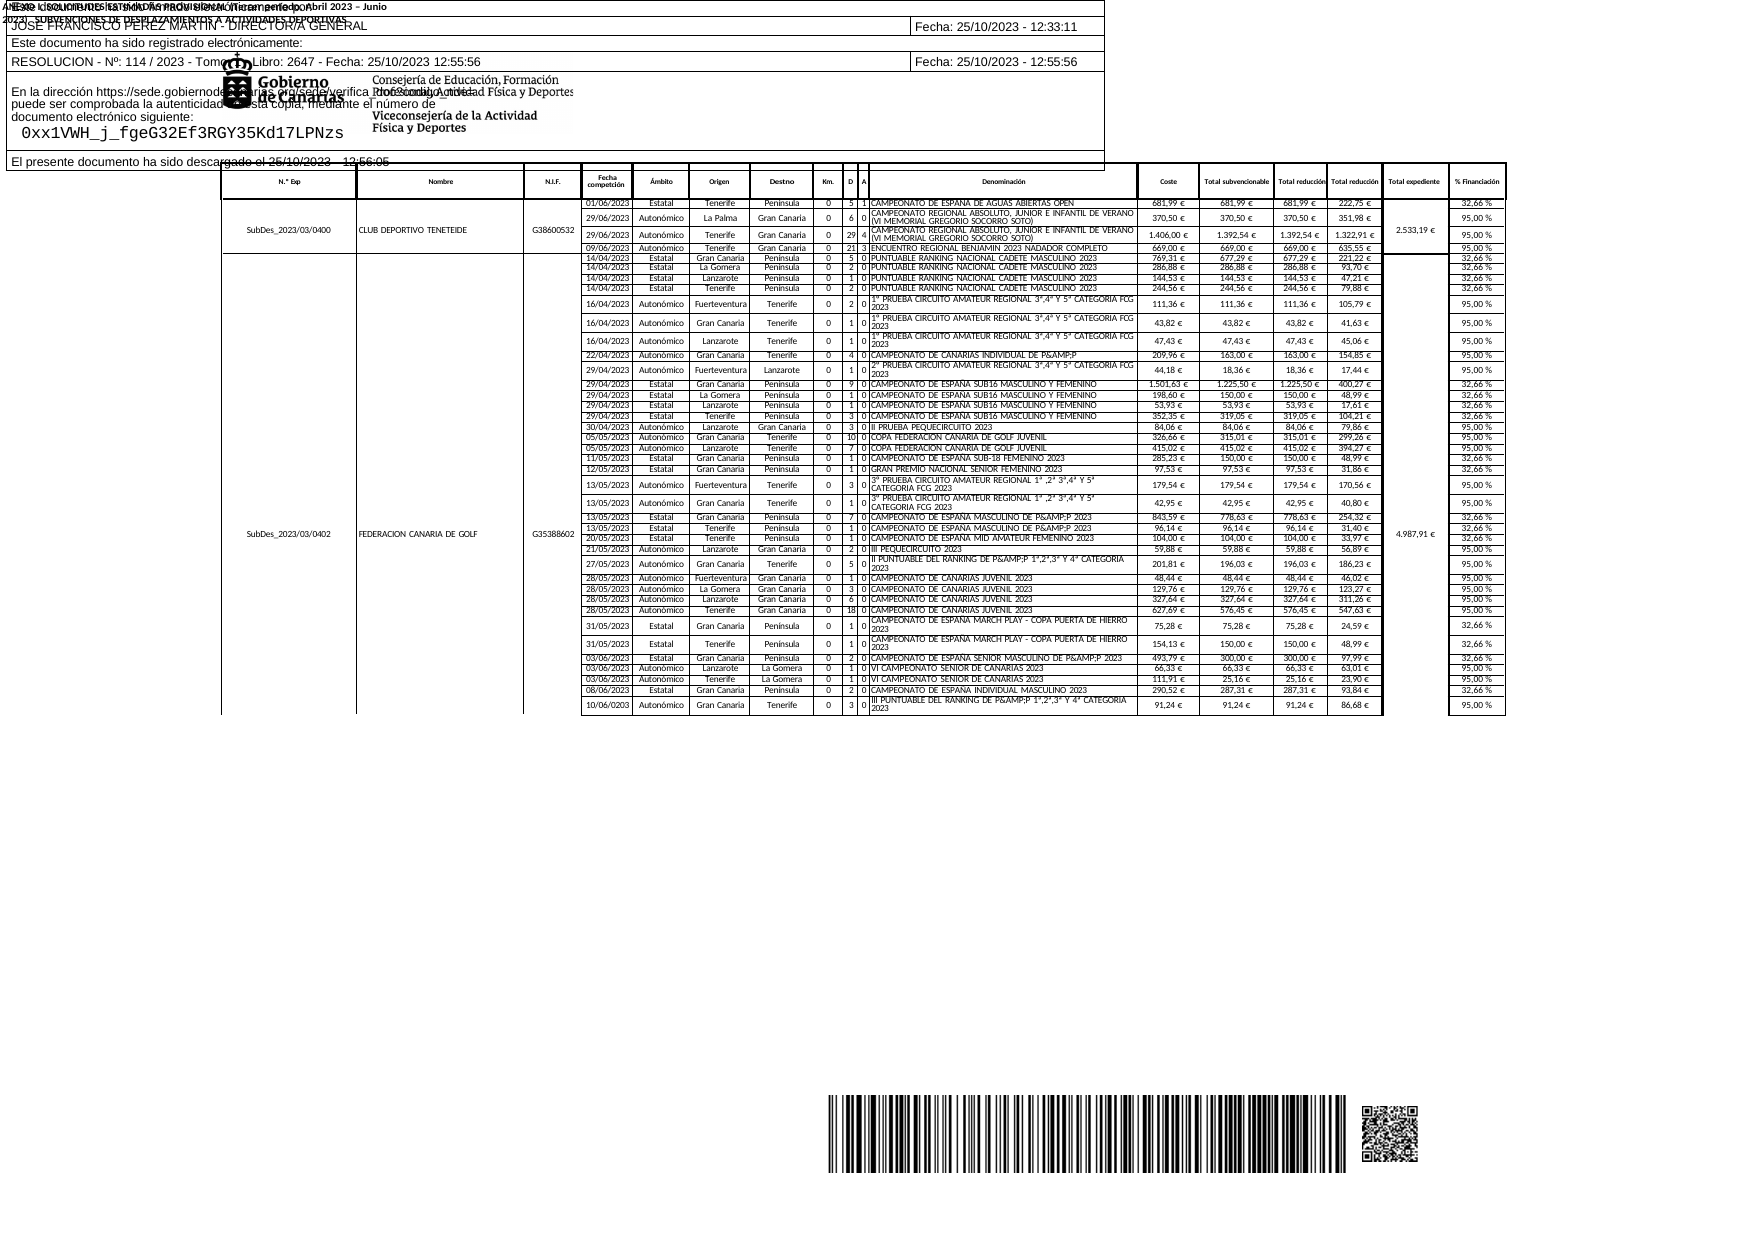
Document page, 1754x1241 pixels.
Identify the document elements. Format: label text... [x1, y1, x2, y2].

table_cell 0 [814, 636, 842, 653]
table_cell 48,99 € [1328, 636, 1381, 653]
table_cell Península [750, 686, 813, 696]
table_cell 0 [814, 455, 842, 465]
table_cell 95,00 % [1450, 243, 1505, 253]
table_cell 0 [858, 686, 869, 696]
table_cell Tenerife [750, 434, 813, 443]
table_cell 327,64 € [1138, 596, 1199, 606]
table_cell Fuerteventura [690, 476, 749, 494]
table_cell 315,01 € [1274, 434, 1327, 443]
table_cell Autonómico [633, 296, 689, 313]
table_cell Gran Canaria [750, 596, 813, 606]
table_cell 415,02 € [1200, 445, 1273, 454]
picture [828, 1095, 1346, 1173]
table_cell Gran Canaria [690, 495, 749, 513]
table_cell 18,36 € [1200, 362, 1273, 380]
table_cell 669,00 € [1200, 244, 1273, 253]
table_cell Tenerife [750, 476, 813, 494]
table_cell 1 [843, 275, 857, 284]
table_cell Autonómico [633, 495, 689, 513]
table_cell 150,00 € [1274, 455, 1327, 465]
table_cell 32,66 % [1450, 412, 1505, 422]
table_cell Gran Canaria [750, 575, 813, 584]
table_cell 32,66 % [1450, 513, 1505, 523]
table_cell G35388602 [524, 254, 581, 714]
table_cell 29/04/2023 [582, 402, 632, 412]
table_cell 326,66 € [1138, 434, 1199, 443]
table_cell 43,82 € [1274, 314, 1327, 332]
table_cell 95,00 % [1450, 351, 1505, 361]
table_cell 0 [858, 285, 869, 295]
table_cell 05/05/2023 [582, 445, 632, 454]
table_cell 244,56 € [1138, 285, 1199, 295]
table_cell Península [750, 514, 813, 523]
table_cell 0 [858, 413, 869, 422]
table_cell 4 [858, 227, 869, 243]
table_cell 299,26 € [1328, 434, 1381, 443]
table_cell 29/06/2023 [582, 227, 632, 243]
table_cell 493,79 € [1138, 655, 1199, 664]
table_cell 287,31 € [1274, 686, 1327, 696]
table_cell 104,21 € [1328, 413, 1381, 422]
table_cell 1 [843, 391, 857, 401]
table_cell 196,03 € [1200, 556, 1273, 574]
table_cell 1.501,63 € [1138, 381, 1199, 390]
table_cell 97,53 € [1274, 466, 1327, 475]
table_cell 0 [858, 466, 869, 475]
table_cell Autonómico [633, 546, 689, 555]
table_cell 32,66 % [1450, 685, 1505, 696]
table_cell 370,50 € [1200, 209, 1273, 226]
table_cell Autonómico [633, 423, 689, 433]
table_cell Tenerife [690, 607, 749, 616]
table_cell 394,27 € [1328, 445, 1381, 454]
table_cell 95,00 % [1450, 574, 1505, 584]
table_cell Tenerife [750, 445, 813, 454]
table_cell Península [750, 264, 813, 273]
table_cell 32,66 % [1450, 401, 1505, 412]
table_cell Estatal [633, 455, 689, 465]
table_header Total reducción [1275, 164, 1326, 198]
table_cell 93,84 € [1328, 686, 1381, 696]
table_cell Gran Canaria [750, 546, 813, 555]
table_cell VI CAMPEONATO SENIOR DE CANARIAS 2023 [870, 665, 1137, 675]
table_cell 0 [814, 686, 842, 696]
table_cell 0 [858, 607, 869, 616]
table_cell 1 [843, 455, 857, 465]
table_cell III PEQUECIRCUITO 2023 [870, 546, 1137, 555]
table_cell 21/05/2023 [582, 546, 632, 555]
table_cell 843,59 € [1138, 514, 1199, 523]
table_cell 32,66 % [1450, 253, 1505, 263]
table_cell CAMPEONATO DE ESPAÑA MASCULINO DE P&AMP;P 2023 [870, 524, 1137, 534]
table_cell 25,16 € [1200, 676, 1273, 685]
table_cell COPA FEDERACION CANARIA DE GOLF JUVENIL [870, 434, 1137, 443]
table_cell 0 [858, 476, 869, 494]
table_cell 44,18 € [1138, 362, 1199, 380]
table_cell 0 [814, 391, 842, 401]
table_cell 13/05/2023 [582, 514, 632, 523]
table_cell 3 [843, 423, 857, 433]
table_cell II PUNTUABLE DEL RANKING DE P&AMP;P 1ª,2ª,3ª Y 4ª CATEGORIA 2023 [870, 556, 1137, 574]
table_cell 30/04/2023 [582, 423, 632, 433]
table_cell CAMPEONATO REGIONAL ABSOLUTO, JUNIOR E INFANTIL DE VERANO (VI MEMORIAL GREGORIO SOCORRO SOTO) [870, 227, 1137, 243]
table_cell 32,66 % [1450, 263, 1505, 273]
table_cell 1º PRUEBA CIRCUITO AMATEUR REGIONAL 3ª,4ª Y 5ª CATEGORIA FCG 2023 [870, 333, 1137, 351]
table_cell 25,16 € [1274, 676, 1327, 685]
table_cell Tenerife [750, 314, 813, 332]
table_cell 59,88 € [1274, 546, 1327, 555]
table_cell Gran Canaria [690, 381, 749, 390]
table_cell GRAN PREMIO NACIONAL SENIOR FEMENINO 2023 [870, 466, 1137, 475]
table_cell 95,00 % [1450, 226, 1505, 243]
table_cell 66,33 € [1138, 665, 1199, 675]
table_cell 96,14 € [1274, 524, 1327, 534]
table_cell 2º PRUEBA CIRCUITO AMATEUR REGIONAL 3ª,4ª Y 5ª CATEGORIA FCG 2023 [870, 362, 1137, 380]
table_cell Autonómico [633, 227, 689, 243]
table_cell 20/05/2023 [582, 535, 632, 544]
table_cell G38600532 [524, 200, 581, 253]
table_cell 1.406,00 € [1138, 227, 1199, 243]
table_cell 129,76 € [1200, 585, 1273, 595]
table_cell 1.225,50 € [1274, 381, 1327, 390]
table_cell 48,44 € [1274, 575, 1327, 584]
table_cell Gran Canaria [750, 585, 813, 595]
table_cell 0 [858, 697, 869, 714]
table_cell 75,28 € [1138, 617, 1199, 635]
table_cell Península [750, 535, 813, 544]
table_cell 31,40 € [1328, 524, 1381, 534]
table_cell Estatal [633, 381, 689, 390]
table_cell 1 [843, 636, 857, 653]
table_cell 59,88 € [1200, 546, 1273, 555]
table_cell 28/05/2023 [582, 585, 632, 595]
table_cell 0 [814, 352, 842, 361]
table_cell CAMPEONATO DE ESPAÑA SENIOR MASCULINO DE P&AMP;P 2023 [870, 655, 1137, 664]
table_cell 0 [814, 254, 842, 263]
table_cell 91,24 € [1138, 697, 1199, 714]
table_cell 93,70 € [1328, 264, 1381, 273]
table_cell Tenerife [750, 333, 813, 351]
table_cell 150,00 € [1200, 636, 1273, 653]
table_cell 669,00 € [1138, 244, 1199, 253]
table_cell 111,36 € [1138, 296, 1199, 313]
table_cell Gran Canaria [690, 697, 749, 714]
table_cell CAMPEONATO DE ESPAÑA SUB16 MASCULINO Y FEMENINO [870, 381, 1137, 390]
table_cell 1º PRUEBA CIRCUITO AMATEUR REGIONAL 3ª,4ª Y 5ª CATEGORIA FCG 2023 [870, 296, 1137, 313]
table_cell 32,66 % [1450, 390, 1505, 401]
table_cell CAMPEONATO DE CANARIAS JUVENIL 2023 [870, 585, 1137, 595]
table_cell 1.392,54 € [1200, 227, 1273, 243]
table_cell 0 [814, 535, 842, 544]
table_cell 1 [843, 402, 857, 412]
table_cell Autonómico [633, 665, 689, 675]
table_header Destno [751, 164, 812, 198]
table_cell Autonómico [633, 697, 689, 714]
table_cell Tenerife [750, 697, 813, 714]
table_cell 0 [814, 585, 842, 595]
table_cell 319,05 € [1274, 413, 1327, 422]
table_cell 84,06 € [1200, 423, 1273, 433]
table_cell 290,52 € [1138, 686, 1199, 696]
table_cell Tenerife [690, 244, 749, 253]
table_cell 144,53 € [1274, 275, 1327, 284]
table_cell 95,00 % [1450, 675, 1505, 685]
table_cell 08/06/2023 [582, 686, 632, 696]
table_cell Estatal [633, 285, 689, 295]
table_cell 29/04/2023 [582, 413, 632, 422]
table_cell Estatal [633, 413, 689, 422]
table_cell Península [750, 636, 813, 653]
table_cell 778,63 € [1200, 514, 1273, 523]
table_header % Financiación [1450, 164, 1505, 198]
table_cell COPA FEDERACION CANARIA DE GOLF JUVENIL [870, 445, 1137, 454]
table_cell Autonómico [633, 445, 689, 454]
table_cell Gran Canaria [750, 607, 813, 616]
table_cell 16/04/2023 [582, 296, 632, 313]
table_cell 53,93 € [1200, 402, 1273, 412]
table_cell 0 [858, 423, 869, 433]
table_cell 154,85 € [1328, 352, 1381, 361]
table_cell 222,75 € [1328, 200, 1381, 208]
table_cell 0 [814, 423, 842, 433]
table_cell 09/06/2023 [582, 244, 632, 253]
table_cell 48,44 € [1138, 575, 1199, 584]
table_cell 75,28 € [1274, 617, 1327, 635]
table_cell 3º PRUEBA CIRCUITO AMATEUR REGIONAL 1ª ,2ª 3ª,4ª Y 5ª CATEGORIA FCG 2023 [870, 476, 1137, 494]
table_cell 0 [814, 697, 842, 714]
table_cell Tenerife [690, 200, 749, 208]
table_cell 0 [814, 244, 842, 253]
table_cell 0 [858, 596, 869, 606]
table_cell 33,97 € [1328, 535, 1381, 544]
table_cell 96,14 € [1200, 524, 1273, 534]
table_cell 370,50 € [1138, 209, 1199, 226]
table_cell 3 [843, 413, 857, 422]
table_cell La Gomera [690, 391, 749, 401]
table_cell 0 [814, 275, 842, 284]
table_cell 28/05/2023 [582, 607, 632, 616]
table_cell 14/04/2023 [582, 275, 632, 284]
table_cell CAMPEONATO DE ESPAÑA SUB16 MASCULINO Y FEMENINO [870, 391, 1137, 401]
table_cell Estatal [633, 391, 689, 401]
table_header N.º Exp [222, 164, 355, 198]
table_cell 300,00 € [1274, 655, 1327, 664]
table_cell 29/04/2023 [582, 391, 632, 401]
picture [222, 72, 574, 134]
table_cell 95,00 % [1450, 444, 1505, 454]
table_cell 32,66 % [1450, 380, 1505, 390]
table_cell 198,60 € [1138, 391, 1199, 401]
table_cell CAMPEONATO DE CANARIAS JUVENIL 2023 [870, 607, 1137, 616]
table_cell Fuerteventura [690, 362, 749, 380]
table_header Nombre [358, 164, 523, 198]
table_cell 179,54 € [1274, 476, 1327, 494]
table_cell 163,00 € [1274, 352, 1327, 361]
table_cell Estatal [633, 514, 689, 523]
table_cell 01/06/2023 [582, 200, 632, 208]
table_cell 0 [814, 209, 842, 226]
table_cell 32,66 % [1450, 284, 1505, 295]
table_cell 170,56 € [1328, 476, 1381, 494]
table_cell Península [750, 381, 813, 390]
table_cell 111,36 € [1200, 296, 1273, 313]
table_cell 0 [814, 514, 842, 523]
table_cell 0 [814, 413, 842, 422]
table_cell Gran Canaria [750, 209, 813, 226]
table_cell 0 [814, 402, 842, 412]
table_cell 46,02 € [1328, 575, 1381, 584]
table_cell 03/06/2023 [582, 655, 632, 664]
table_cell 17,61 € [1328, 402, 1381, 412]
table_cell 0 [814, 200, 842, 208]
table_cell Lanzarote [690, 333, 749, 351]
table_cell 63,01 € [1328, 665, 1381, 675]
table_cell 0 [814, 466, 842, 475]
table_cell 4.987,91 € [1384, 255, 1448, 714]
table_header Ámbito [634, 164, 688, 198]
table_cell 1 [843, 333, 857, 351]
table_cell 2 [843, 655, 857, 664]
table_cell 0 [814, 495, 842, 513]
table_cell 0 [814, 434, 842, 443]
table_cell 32,66 % [1450, 534, 1505, 544]
table_cell La Gomera [750, 676, 813, 685]
table_cell 315,01 € [1200, 434, 1273, 443]
table_cell 0 [858, 314, 869, 332]
table_cell La Palma [690, 209, 749, 226]
table_cell Autonómico [633, 585, 689, 595]
table_cell 0 [858, 445, 869, 454]
table_cell 32,66 % [1450, 654, 1505, 664]
table_cell 32,66 % [1450, 616, 1505, 635]
table_cell Lanzarote [690, 445, 749, 454]
table_cell 0 [858, 665, 869, 675]
table_cell 95,00 % [1450, 606, 1505, 616]
table_cell Península [750, 275, 813, 284]
table_cell 150,00 € [1274, 636, 1327, 653]
table_cell 0 [814, 227, 842, 243]
table_cell 95,00 % [1450, 313, 1505, 332]
table_cell 0 [814, 655, 842, 664]
table_cell 144,53 € [1138, 275, 1199, 284]
table_cell Tenerife [690, 524, 749, 534]
table_header D [844, 164, 857, 198]
table_cell 129,76 € [1138, 585, 1199, 595]
table_cell 0 [814, 362, 842, 380]
table_cell Gran Canaria [690, 514, 749, 523]
table_cell 7 [843, 514, 857, 523]
table_cell 196,03 € [1274, 556, 1327, 574]
table_cell CAMPEONATO DE ESPAÑA SUB-18 FEMENINO 2023 [870, 455, 1137, 465]
table_cell 0 [858, 362, 869, 380]
table_cell 163,00 € [1200, 352, 1273, 361]
table_cell 1 [843, 495, 857, 513]
table_cell 681,99 € [1200, 200, 1273, 208]
table_cell 79,88 € [1328, 285, 1381, 295]
table_cell 32,66 % [1450, 635, 1505, 653]
table_cell Gran Canaria [690, 556, 749, 574]
table_cell 2 [843, 264, 857, 273]
table_cell 95,00 % [1450, 208, 1505, 226]
table_cell Península [750, 413, 813, 422]
table_cell 1 [858, 200, 869, 208]
table_cell 2.533,19 € [1384, 200, 1448, 253]
table_cell 0 [858, 352, 869, 361]
table_cell 95,00 % [1450, 361, 1505, 380]
table_cell Lanzarote [750, 362, 813, 380]
table_cell 1 [843, 314, 857, 332]
table_cell Gran Canaria [690, 617, 749, 635]
table_cell 154,13 € [1138, 636, 1199, 653]
table_cell Península [750, 285, 813, 295]
table_cell 95,00 % [1450, 545, 1505, 555]
table_cell CAMPEONATO DE ESPAÑA DE AGUAS ABIERTAS OPEN [870, 200, 1137, 208]
table_cell 31/05/2023 [582, 617, 632, 635]
table_cell 0 [858, 434, 869, 443]
table_cell 59,88 € [1138, 546, 1199, 555]
table_cell 0 [858, 676, 869, 685]
table_cell 14/04/2023 [582, 285, 632, 295]
table_cell 23,90 € [1328, 676, 1381, 685]
table_header Total expediente [1384, 164, 1448, 198]
table_cell 13/05/2023 [582, 495, 632, 513]
table_cell Lanzarote [690, 546, 749, 555]
picture [1362, 1106, 1418, 1162]
table_cell 17,44 € [1328, 362, 1381, 380]
table_cell La Gomera [690, 264, 749, 273]
table_cell 91,24 € [1274, 697, 1327, 714]
table_cell 1.322,91 € [1328, 227, 1381, 243]
table_cell 286,88 € [1200, 264, 1273, 273]
table_cell 43,82 € [1200, 314, 1273, 332]
table_cell 778,63 € [1274, 514, 1327, 523]
table_cell Tenerife [690, 636, 749, 653]
table_cell SubDes_2023/03/0402 [222, 254, 356, 714]
table_cell 97,53 € [1200, 466, 1273, 475]
table_cell 400,27 € [1328, 381, 1381, 390]
table_cell 351,98 € [1328, 209, 1381, 226]
table_cell Autonómico [633, 575, 689, 584]
table_cell Autonómico [633, 352, 689, 361]
table_cell 29/06/2023 [582, 209, 632, 226]
table_cell 179,54 € [1200, 476, 1273, 494]
table_cell 123,27 € [1328, 585, 1381, 595]
table_cell 13/05/2023 [582, 524, 632, 534]
table_cell 11/05/2023 [582, 455, 632, 465]
table_cell 28/05/2023 [582, 575, 632, 584]
table_cell 43,82 € [1138, 314, 1199, 332]
table_cell 0 [858, 455, 869, 465]
table_cell 150,00 € [1200, 391, 1273, 401]
table_cell Gran Canaria [690, 466, 749, 475]
table_cell Península [750, 617, 813, 635]
table_cell 12/05/2023 [582, 466, 632, 475]
table_cell 45,06 € [1328, 333, 1381, 351]
table_cell CAMPEONATO DE ESPAÑA SUB16 MASCULINO Y FEMENINO [870, 402, 1137, 412]
table_cell 97,99 € [1328, 655, 1381, 664]
table_cell 1 [843, 575, 857, 584]
table_cell 0 [858, 402, 869, 412]
table_cell Estatal [633, 264, 689, 273]
table_cell 95,00 % [1450, 696, 1505, 714]
table_cell Tenerife [690, 227, 749, 243]
table_cell FEDERACION CANARIA DE GOLF [357, 254, 523, 714]
table_cell 95,00 % [1450, 295, 1505, 313]
table_cell Estatal [633, 655, 689, 664]
table_cell VI CAMPEONATO SENIOR DE CANARIAS 2023 [870, 676, 1137, 685]
table_cell 0 [858, 556, 869, 574]
table_cell 0 [814, 296, 842, 313]
table_cell 179,54 € [1138, 476, 1199, 494]
table_cell CAMPEONATO DE ESPAÑA MARCH PLAY - COPA PUERTA DE HIERRO 2023 [870, 636, 1137, 653]
table_cell 48,44 € [1200, 575, 1273, 584]
table_cell 0 [858, 546, 869, 555]
table_cell 3 [843, 697, 857, 714]
table_cell Autonómico [633, 434, 689, 443]
table_cell 111,91 € [1138, 676, 1199, 685]
table_cell 1 [843, 665, 857, 675]
table_header Km. [814, 164, 842, 198]
table_cell Fuerteventura [690, 575, 749, 584]
table_cell 27/05/2023 [582, 556, 632, 574]
table_cell 6 [843, 209, 857, 226]
table_cell 415,02 € [1138, 445, 1199, 454]
table_cell 0 [814, 445, 842, 454]
table_cell 1.225,50 € [1200, 381, 1273, 390]
table_cell 244,56 € [1200, 285, 1273, 295]
table_cell 2 [843, 285, 857, 295]
table_cell Península [750, 455, 813, 465]
table_cell Estatal [633, 402, 689, 412]
table_cell 319,05 € [1200, 413, 1273, 422]
table_cell Tenerife [690, 285, 749, 295]
table_cell 21 [843, 244, 857, 253]
table_cell Autonómico [633, 314, 689, 332]
table_cell 3º PRUEBA CIRCUITO AMATEUR REGIONAL 1ª ,2ª 3ª,4ª Y 5ª CATEGORIA FCG 2023 [870, 495, 1137, 513]
table_cell 32,66 % [1450, 454, 1505, 465]
table_cell 1.392,54 € [1274, 227, 1327, 243]
table_cell 14/04/2023 [582, 254, 632, 263]
table_cell 29 [843, 227, 857, 243]
table_cell 0 [858, 514, 869, 523]
table_cell Gran Canaria [690, 352, 749, 361]
table_cell 2 [843, 546, 857, 555]
table_cell 0 [858, 575, 869, 584]
table_cell 104,00 € [1138, 535, 1199, 544]
table_cell 16/04/2023 [582, 314, 632, 332]
table_cell Gran Canaria [750, 423, 813, 433]
table_cell 3 [843, 585, 857, 595]
table_cell 29/04/2023 [582, 381, 632, 390]
table_cell CAMPEONATO DE ESPAÑA INDIVIDUAL MASCULINO 2023 [870, 686, 1137, 696]
table_cell Estatal [633, 466, 689, 475]
table_cell PUNTUABLE RANKING NACIONAL CADETE MASCULINO 2023 [870, 275, 1137, 284]
table_cell Autonómico [633, 596, 689, 606]
table_cell 0 [814, 264, 842, 273]
table_cell 0 [858, 296, 869, 313]
table_cell Tenerife [690, 676, 749, 685]
table_cell 95,00 % [1450, 595, 1505, 606]
table_cell 95,00 % [1450, 422, 1505, 433]
table_cell CAMPEONATO REGIONAL ABSOLUTO, JUNIOR E INFANTIL DE VERANO (VI MEMORIAL GREGORIO SOCORRO SOTO) [870, 209, 1137, 226]
table_cell Gran Canaria [690, 254, 749, 263]
table_cell 2 [843, 296, 857, 313]
table_cell 18,36 € [1274, 362, 1327, 380]
table_cell Gran Canaria [690, 434, 749, 443]
picture [222, 52, 574, 71]
table_cell 48,99 € [1328, 391, 1381, 401]
table_cell 370,50 € [1274, 209, 1327, 226]
table_cell 1 [843, 362, 857, 380]
table_cell 635,55 € [1328, 244, 1381, 253]
table_cell 1 [843, 524, 857, 534]
table_header Fecha competción [583, 164, 631, 198]
table_cell 31/05/2023 [582, 636, 632, 653]
table_cell 95,00 % [1450, 475, 1505, 494]
table_cell CLUB DEPORTIVO TENETEIDE [357, 200, 523, 253]
table_header Denominación [870, 164, 1136, 198]
table_cell Tenerife [750, 352, 813, 361]
table_cell 95,00 % [1450, 664, 1505, 675]
table_cell 5 [843, 254, 857, 263]
table_cell La Gomera [690, 585, 749, 595]
table_cell 209,96 € [1138, 352, 1199, 361]
table_cell 7 [843, 445, 857, 454]
table_cell 677,29 € [1274, 254, 1327, 263]
table_cell 0 [814, 665, 842, 675]
table_cell 31,86 € [1328, 466, 1381, 475]
table_cell 0 [814, 546, 842, 555]
table_cell Gran Canaria [750, 244, 813, 253]
table_cell CAMPEONATO DE CANARIAS INDIVIDUAL DE P&AMP;P [870, 352, 1137, 361]
table_cell Península [750, 391, 813, 401]
table_header Coste [1139, 164, 1198, 198]
table_cell Lanzarote [690, 596, 749, 606]
table_cell CAMPEONATO DE CANARIAS JUVENIL 2023 [870, 575, 1137, 584]
table_cell 96,14 € [1138, 524, 1199, 534]
table_cell 47,43 € [1274, 333, 1327, 351]
table_cell 91,24 € [1200, 697, 1273, 714]
table_cell 6 [843, 596, 857, 606]
table_cell 32,66 % [1450, 523, 1505, 534]
table_cell PUNTUABLE RANKING NACIONAL CADETE MASCULINO 2023 [870, 254, 1137, 263]
table_cell 0 [858, 636, 869, 653]
table_cell CAMPEONATO DE ESPAÑA MID AMATEUR FEMENINO 2023 [870, 535, 1137, 544]
table_cell 0 [858, 333, 869, 351]
table_cell Estatal [633, 686, 689, 696]
table_cell 95,00 % [1450, 433, 1505, 443]
table_cell 2 [843, 686, 857, 696]
table_cell 0 [814, 575, 842, 584]
table_cell 254,32 € [1328, 514, 1381, 523]
table_cell 0 [858, 495, 869, 513]
table_cell 05/05/2023 [582, 434, 632, 443]
table_cell 0 [814, 314, 842, 332]
table_cell 84,06 € [1274, 423, 1327, 433]
table_cell Lanzarote [690, 275, 749, 284]
table_cell Península [750, 524, 813, 534]
table_cell 0 [814, 596, 842, 606]
table_cell 244,56 € [1274, 285, 1327, 295]
table_cell 03/06/2023 [582, 665, 632, 675]
table_cell Autonómico [633, 244, 689, 253]
table_cell 3 [843, 476, 857, 494]
table_cell Fuerteventura [690, 296, 749, 313]
table_cell 287,31 € [1200, 686, 1273, 696]
table_cell 16/04/2023 [582, 333, 632, 351]
table_cell 03/06/2023 [582, 676, 632, 685]
table_cell 22/04/2023 [582, 352, 632, 361]
table_cell CAMPEONATO DE CANARIAS JUVENIL 2023 [870, 596, 1137, 606]
table_cell 47,43 € [1138, 333, 1199, 351]
table_cell Península [750, 466, 813, 475]
table_cell 221,22 € [1328, 254, 1381, 263]
table_cell Tenerife [750, 296, 813, 313]
table_cell 0 [858, 391, 869, 401]
table_cell SubDes_2023/03/0400 [222, 199, 356, 253]
table_cell 286,88 € [1274, 264, 1327, 273]
table_cell 0 [858, 264, 869, 273]
table_cell 1 [843, 676, 857, 685]
table_cell 41,63 € [1328, 314, 1381, 332]
table_cell 576,45 € [1274, 607, 1327, 616]
table_cell 0 [858, 655, 869, 664]
table_cell Gran Canaria [690, 455, 749, 465]
table_cell CAMPEONATO DE ESPAÑA MASCULINO DE P&AMP;P 2023 [870, 514, 1137, 523]
table_cell 42,95 € [1138, 495, 1199, 513]
table_cell 56,89 € [1328, 546, 1381, 555]
table_cell 327,64 € [1200, 596, 1273, 606]
table_cell Península [750, 402, 813, 412]
table_cell Autonómico [633, 607, 689, 616]
table_cell 95,00 % [1450, 584, 1505, 595]
table_cell 129,76 € [1274, 585, 1327, 595]
table_cell 1 [843, 466, 857, 475]
table_header Total reducción [1328, 164, 1381, 198]
table_cell Lanzarote [690, 402, 749, 412]
table_cell 0 [814, 524, 842, 534]
table_cell 95,00 % [1450, 494, 1505, 513]
table_cell Autonómico [633, 362, 689, 380]
table_cell 0 [814, 607, 842, 616]
table_cell Autonómico [633, 676, 689, 685]
table_cell 47,21 € [1328, 275, 1381, 284]
table_cell 311,26 € [1328, 596, 1381, 606]
table_cell 0 [814, 285, 842, 295]
table_cell 186,23 € [1328, 556, 1381, 574]
table_cell 0 [814, 381, 842, 390]
table_cell 627,69 € [1138, 607, 1199, 616]
table_cell 0 [814, 333, 842, 351]
table_cell 327,64 € [1274, 596, 1327, 606]
table_cell 0 [858, 535, 869, 544]
table_cell 95,00 % [1450, 555, 1505, 574]
table_cell Autonómico [633, 556, 689, 574]
table_cell 300,00 € [1200, 655, 1273, 664]
table_cell 48,99 € [1328, 455, 1381, 465]
table_cell 40,80 € [1328, 495, 1381, 513]
table_cell Península [750, 655, 813, 664]
table_cell 75,28 € [1200, 617, 1273, 635]
table_cell 104,00 € [1274, 535, 1327, 544]
table_cell 111,36 € [1274, 296, 1327, 313]
table_cell Tenerife [690, 535, 749, 544]
table_cell 4 [843, 352, 857, 361]
table_cell Estatal [633, 535, 689, 544]
table_cell 0 [814, 617, 842, 635]
table_cell Estatal [633, 617, 689, 635]
table_cell 86,68 € [1328, 697, 1381, 714]
table_cell PUNTUABLE RANKING NACIONAL CADETE MASCULINO 2023 [870, 264, 1137, 273]
table_cell 42,95 € [1200, 495, 1273, 513]
table_cell 32,66 % [1450, 198, 1505, 208]
table_cell III PUNTUABLE DEL RANKING DE P&AMP;P 1ª,2ª,3ª Y 4ª CATEGORIA 2023 [870, 697, 1137, 714]
table_cell 1 [843, 535, 857, 544]
table_cell 150,00 € [1274, 391, 1327, 401]
table_cell Estatal [633, 254, 689, 263]
table_cell 3 [858, 244, 869, 253]
table_cell 42,95 € [1274, 495, 1327, 513]
table_cell 0 [858, 381, 869, 390]
table_cell 24,59 € [1328, 617, 1381, 635]
table_cell 0 [858, 617, 869, 635]
table_cell 0 [814, 556, 842, 574]
table_cell 677,29 € [1200, 254, 1273, 263]
table_cell CAMPEONATO DE ESPAÑA MARCH PLAY - COPA PUERTA DE HIERRO 2023 [870, 617, 1137, 635]
table_cell 0 [858, 275, 869, 284]
table_cell ENCUENTRO REGIONAL BENJAMIN 2023 NADADOR COMPLETO [870, 244, 1137, 253]
table_cell 286,88 € [1138, 264, 1199, 273]
table_cell 5 [843, 200, 857, 208]
table_cell 53,93 € [1274, 402, 1327, 412]
table_header Origen [690, 164, 749, 198]
table_cell PUNTUABLE RANKING NACIONAL CADETE MASCULINO 2023 [870, 285, 1137, 295]
table_cell 97,53 € [1138, 466, 1199, 475]
table_cell 547,63 € [1328, 607, 1381, 616]
table_cell La Gomera [750, 665, 813, 675]
table_cell 10 [843, 434, 857, 443]
table_cell 201,81 € [1138, 556, 1199, 574]
table_cell 105,79 € [1328, 296, 1381, 313]
table_cell 13/05/2023 [582, 476, 632, 494]
table_cell 14/04/2023 [582, 264, 632, 273]
table_cell 47,43 € [1200, 333, 1273, 351]
table_cell 576,45 € [1200, 607, 1273, 616]
table_cell 32,66 % [1450, 465, 1505, 475]
table_cell 9 [843, 381, 857, 390]
table_cell 681,99 € [1138, 200, 1199, 208]
table_header Total subvencionable [1200, 164, 1273, 198]
table_cell Península [750, 200, 813, 208]
table_cell Gran Canaria [690, 686, 749, 696]
table_cell 18 [843, 607, 857, 616]
table_cell 66,33 € [1200, 665, 1273, 675]
table_cell Estatal [633, 524, 689, 534]
table_cell 0 [858, 209, 869, 226]
table_cell 285,23 € [1138, 455, 1199, 465]
table_cell 5 [843, 556, 857, 574]
table_cell 32,66 % [1450, 274, 1505, 284]
table_cell 10/06/0203 [582, 697, 632, 714]
table_cell 0 [858, 585, 869, 595]
table_cell 95,00 % [1450, 332, 1505, 351]
table_cell Gran Canaria [690, 314, 749, 332]
table_cell Estatal [633, 636, 689, 653]
table_cell Estatal [633, 275, 689, 284]
table_cell 1º PRUEBA CIRCUITO AMATEUR REGIONAL 3ª,4ª Y 5ª CATEGORIA FCG 2023 [870, 314, 1137, 332]
table_cell 29/04/2023 [582, 362, 632, 380]
table_cell II PRUEBA PEQUECIRCUITO 2023 [870, 423, 1137, 433]
table_cell Gran Canaria [690, 655, 749, 664]
table_cell 66,33 € [1274, 665, 1327, 675]
table_cell 144,53 € [1200, 275, 1273, 284]
table_cell 769,31 € [1138, 254, 1199, 263]
table_cell CAMPEONATO DE ESPAÑA SUB16 MASCULINO Y FEMENINO [870, 413, 1137, 422]
table_cell 28/05/2023 [582, 596, 632, 606]
table_cell Lanzarote [690, 665, 749, 675]
table_cell 0 [858, 524, 869, 534]
table_cell 53,93 € [1138, 402, 1199, 412]
table_cell Autonómico [633, 476, 689, 494]
table_cell Tenerife [750, 495, 813, 513]
table_header A [859, 164, 868, 198]
table_cell 104,00 € [1200, 535, 1273, 544]
table_cell Autonómico [633, 333, 689, 351]
table_cell 79,86 € [1328, 423, 1381, 433]
table_cell 352,35 € [1138, 413, 1199, 422]
table_cell 415,02 € [1274, 445, 1327, 454]
table_cell Lanzarote [690, 423, 749, 433]
table_header N.I.F. [525, 164, 580, 198]
table_cell 0 [814, 476, 842, 494]
table_cell 0 [858, 254, 869, 263]
table_cell Estatal [633, 200, 689, 208]
table_cell 0 [814, 676, 842, 685]
table_cell Tenerife [750, 556, 813, 574]
table_cell 150,00 € [1200, 455, 1273, 465]
table_cell Tenerife [690, 413, 749, 422]
table_cell 84,06 € [1138, 423, 1199, 433]
table_cell 1 [843, 617, 857, 635]
table_cell 669,00 € [1274, 244, 1327, 253]
table_cell 681,99 € [1274, 200, 1327, 208]
table_cell Península [750, 254, 813, 263]
table_cell Gran Canaria [750, 227, 813, 243]
table_cell Autonómico [633, 209, 689, 226]
